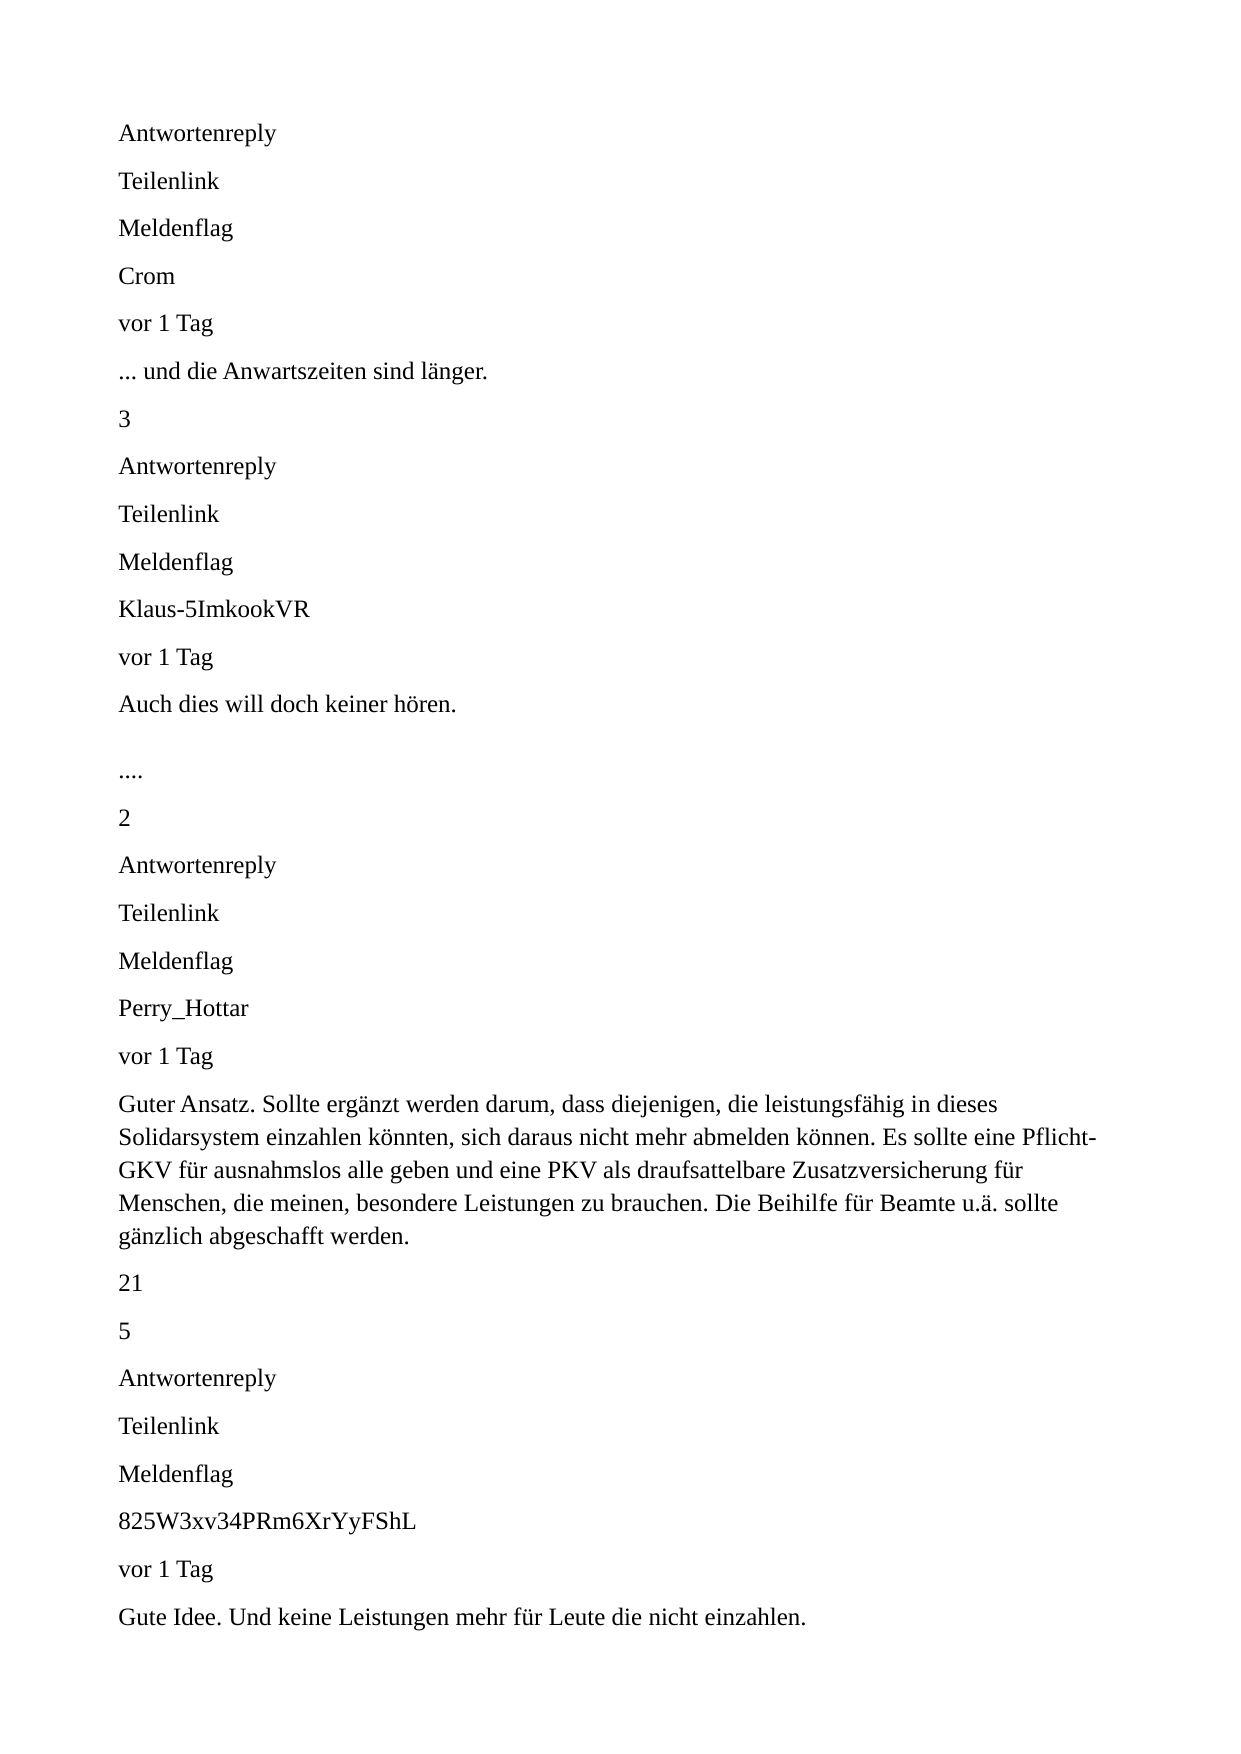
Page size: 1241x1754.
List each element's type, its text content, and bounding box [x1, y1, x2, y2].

text Teilenlink [118, 166, 1122, 194]
text Antwortenreply [118, 451, 1122, 480]
text Teilenlink [118, 1411, 1122, 1440]
text Antwortenreply [118, 118, 1122, 147]
text ... und die Anwartszeiten sind länger. [118, 356, 1122, 385]
text Teilenlink [118, 499, 1122, 528]
text Meldenflag [118, 547, 1122, 575]
text Crom [118, 261, 1122, 290]
text Antwortenreply [118, 1363, 1122, 1392]
text vor 1 Tag [118, 642, 1122, 671]
text Auch dies will doch keiner hören. .... [118, 689, 1122, 784]
text 825W3xv34PRm6XrYyFShL [118, 1506, 1122, 1535]
text 5 [118, 1316, 1122, 1345]
text vor 1 Tag [118, 1041, 1122, 1070]
text 21 [118, 1268, 1122, 1297]
text Guter Ansatz. Sollte ergänzt werden darum, dass diejenigen, die leistungsfähig in dieses Solidarsystem einzahlen könnten, sich daraus nicht mehr abmelden können. Es sollte eine Pflicht-GKV für ausnahmslos alle geben und eine PKV als draufsattelbare Zusatzversicherung für Menschen, die meinen, besondere Leistungen zu brauchen. Die Beihilfe für Beamte u.ä. sollte gänzlich abgeschafft werden. [118, 1089, 1122, 1249]
text Perry_Hottar [118, 993, 1122, 1022]
text vor 1 Tag [118, 308, 1122, 337]
text Klaus-5ImkookVR [118, 594, 1122, 623]
text Teilenlink [118, 898, 1122, 927]
text Antwortenreply [118, 851, 1122, 879]
text Meldenflag [118, 946, 1122, 974]
text vor 1 Tag [118, 1554, 1122, 1583]
text Gute Idee. Und keine Leistungen mehr für Leute die nicht einzahlen. [118, 1602, 1122, 1630]
text Meldenflag [118, 1459, 1122, 1487]
text 2 [118, 803, 1122, 832]
text Meldenflag [118, 213, 1122, 242]
text 3 [118, 404, 1122, 432]
